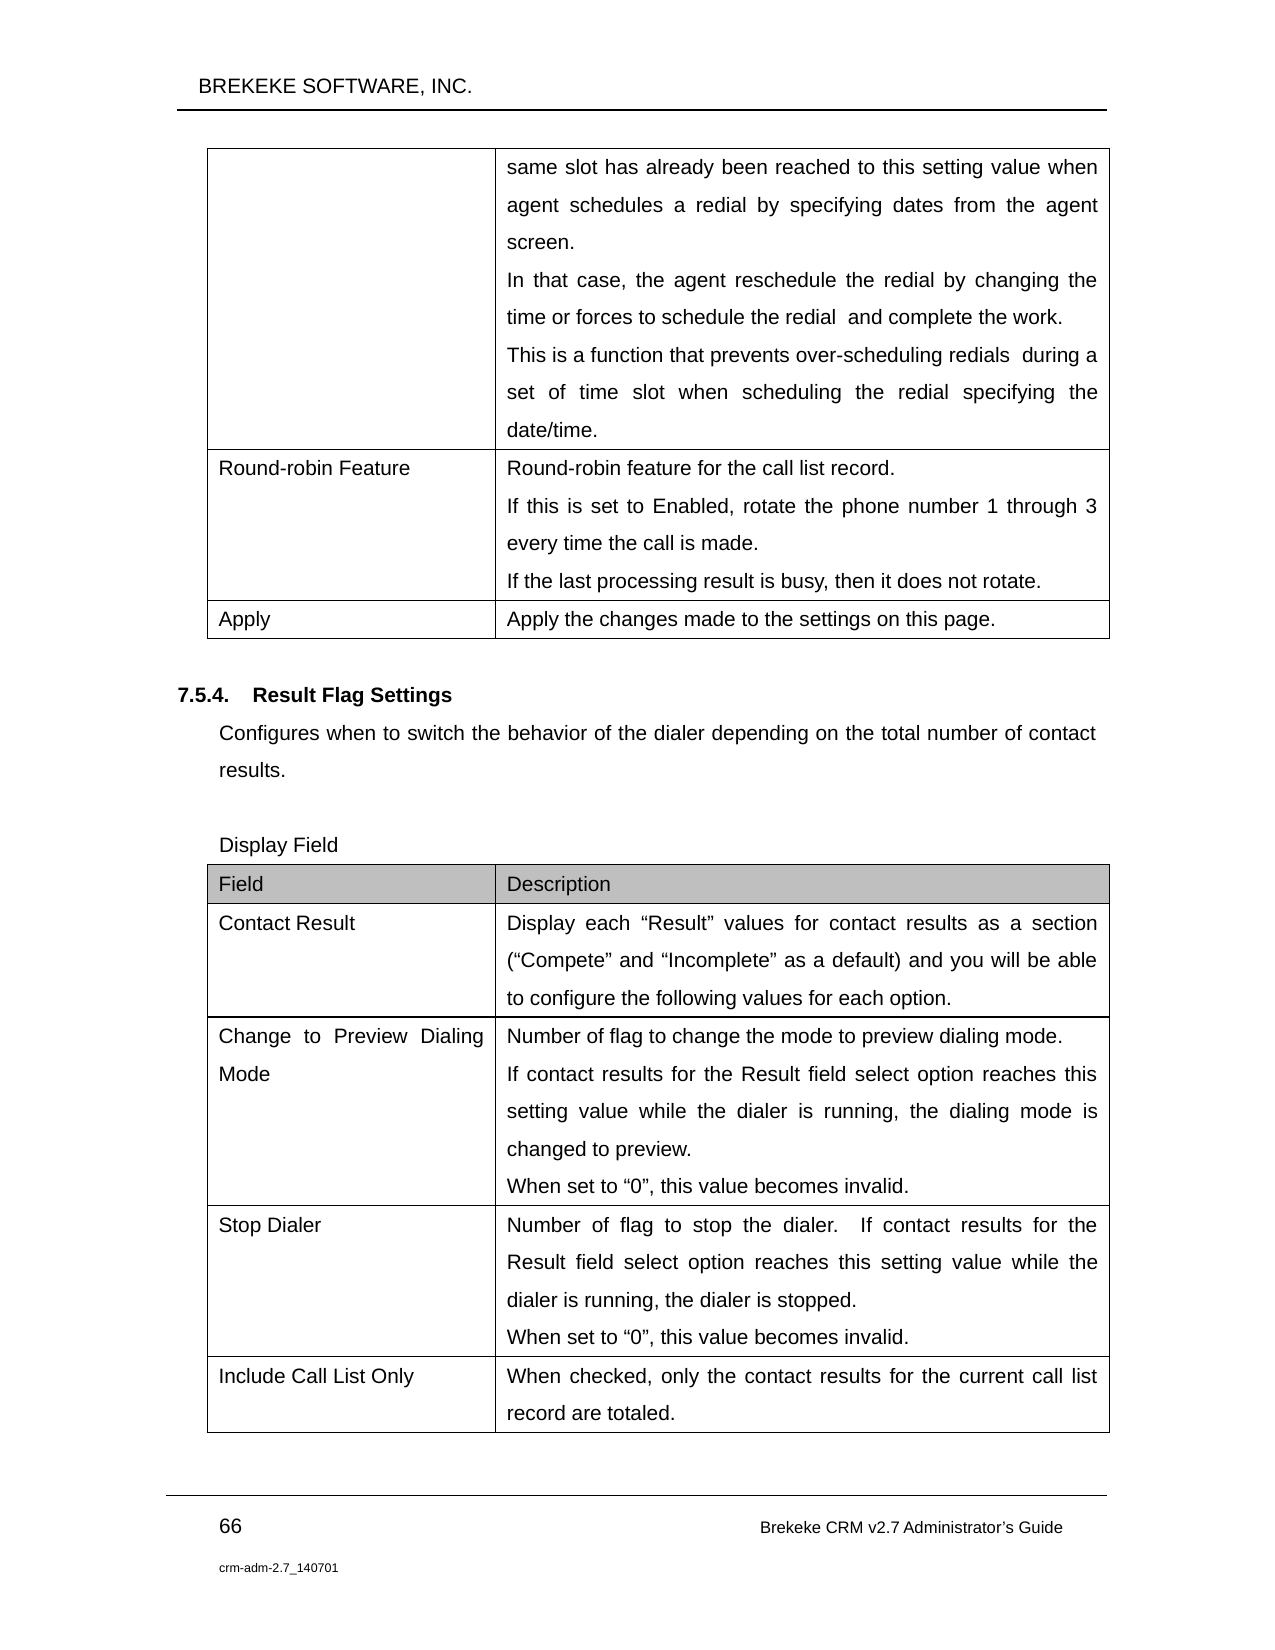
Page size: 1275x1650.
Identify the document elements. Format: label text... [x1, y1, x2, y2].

table_cell Display each “Result” values for contact results as a section (“Compete” and “Incomplete” as a default) and you will be able to configure the following values for each option. [496, 904, 1109, 1016]
table_cell Change to Preview Dialing Mode [208, 1018, 495, 1205]
table_cell same slot has already been reached to this setting value when agent schedules a redial by specifying dates from the agent screen. In that case, the agent reschedule the redial by changing the time or forces to schedule the redial and complete the work. This is a function that prevents over-scheduling redials during a set of time slot when scheduling the redial specifying the date/time. [496, 149, 1109, 449]
table_cell [208, 149, 495, 449]
text Display Field [219, 827, 1098, 864]
table_cell Round-robin feature for the call list record. If this is set to Enabled, rotate the phone number 1 through 3 every time the call is made. If the last processing result is busy, then it does not rotate. [496, 450, 1109, 600]
table_cell Include Call List Only [208, 1357, 495, 1432]
table_cell Number of flag to stop the dialer. If contact results for the Result field select option reaches this setting value while the dialer is running, the dialer is stopped. When set to “0”, this value becomes invalid. [496, 1206, 1109, 1356]
text Configures when to switch the behavior of the dialer depending on the total number of contact results. [219, 714, 1098, 789]
table_cell Number of flag to change the mode to preview dialing mode. If contact results for the Result field select option reaches this setting value while the dialer is running, the dialing mode is changed to preview. When set to “0”, this value becomes invalid. [496, 1018, 1109, 1205]
table_cell Apply the changes made to the settings on this page. [496, 601, 1109, 638]
table_cell Stop Dialer [208, 1206, 495, 1356]
table_header Field [208, 865, 495, 903]
table_cell Round-robin Feature [208, 450, 495, 600]
table_cell Apply [208, 601, 495, 638]
table_cell Contact Result [208, 904, 495, 1016]
subtitle Result Flag Settings [177, 677, 1098, 714]
table_cell When checked, only the contact results for the current call list record are totaled. [496, 1357, 1109, 1432]
table_header Description [496, 865, 1109, 903]
